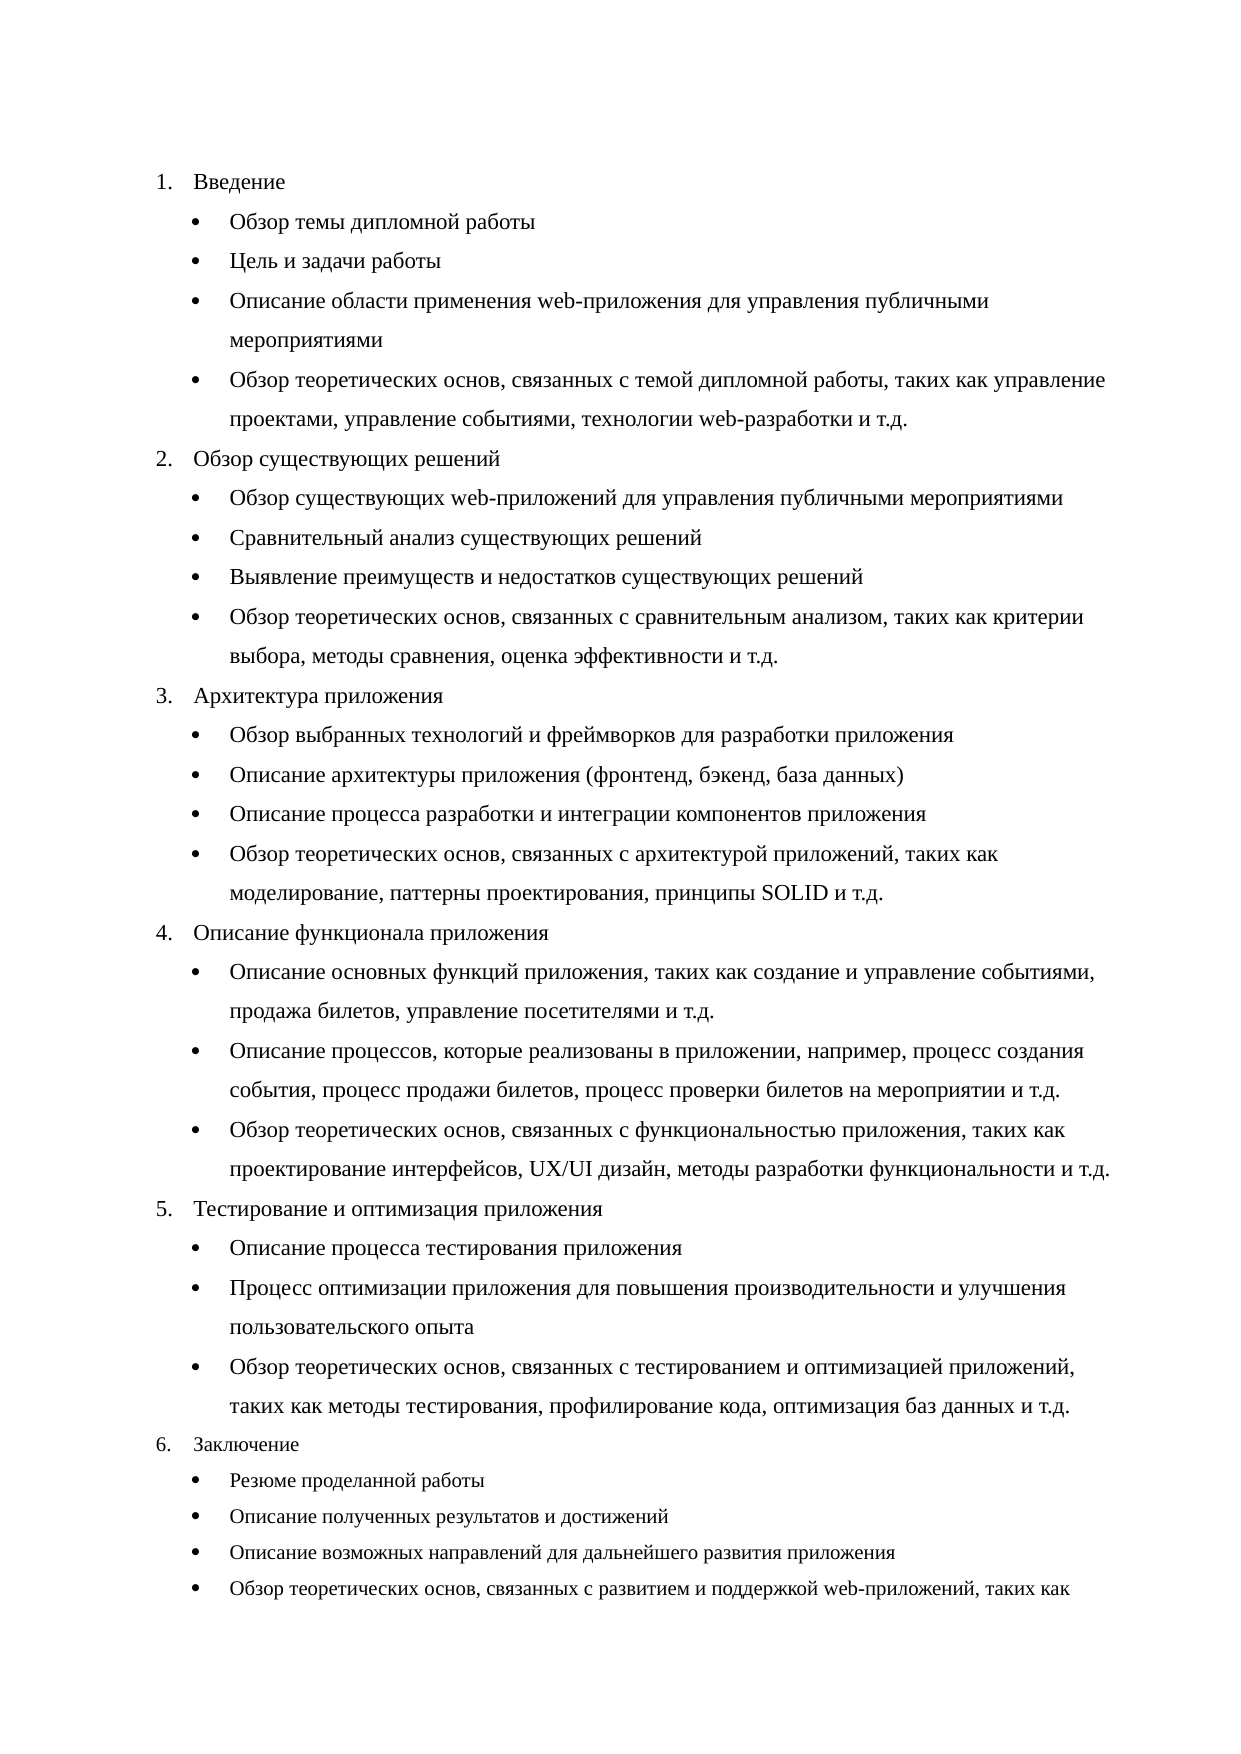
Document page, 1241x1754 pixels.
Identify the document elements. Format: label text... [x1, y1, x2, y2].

list Обзор теоретических основ, связанных с архитектурой приложений, таких как моделирование, паттерны проектирования, принципы SOLID и т.д. [192, 839, 1122, 905]
list Описание основных функций приложения, таких как создание и управление событиями, продажа билетов, управление посетителями и т.д. [192, 958, 1122, 1024]
list Обзор теоретических основ, связанных с развитием и поддержкой web-приложений, таких как [192, 1576, 1122, 1600]
list Введение [156, 168, 1122, 195]
list Обзор существующих web-приложений для управления публичными мероприятиями [192, 484, 1122, 511]
list Обзор темы дипломной работы [192, 208, 1122, 234]
list Обзор теоретических основ, связанных с функциональностью приложения, таких как проектирование интерфейсов, UX/UI дизайн, методы разработки функциональности и т.д. [192, 1116, 1122, 1182]
list Обзор теоретических основ, связанных с темой дипломной работы, таких как управление проектами, управление событиями, технологии web-разработки и т.д. [192, 366, 1122, 432]
list Обзор теоретических основ, связанных с сравнительным анализом, таких как критерии выбора, методы сравнения, оценка эффективности и т.д. [192, 603, 1122, 668]
list Процесс оптимизации приложения для повышения производительности и улучшения пользовательского опыта [192, 1274, 1122, 1340]
list Выявление преимуществ и недостатков существующих решений [192, 563, 1122, 589]
list Резюме проделанной работы [192, 1468, 1122, 1492]
list Описание возможных направлений для дальнейшего развития приложения [192, 1540, 1122, 1564]
list Описание процессов, которые реализованы в приложении, например, процесс создания события, процесс продажи билетов, процесс проверки билетов на мероприятии и т.д. [192, 1037, 1122, 1103]
list Описание архитектуры приложения (фронтенд, бэкенд, база данных) [192, 761, 1122, 787]
list Обзор существующих решений [156, 445, 1122, 471]
list Обзор теоретических основ, связанных с тестированием и оптимизацией приложений, таких как методы тестирования, профилирование кода, оптимизация баз данных и т.д. [192, 1353, 1122, 1419]
list Описание функционала приложения [156, 918, 1122, 945]
list Архитектура приложения [156, 682, 1122, 708]
list Тестирование и оптимизация приложения [156, 1195, 1122, 1221]
list Описание области применения web-приложения для управления публичными мероприятиями [192, 287, 1122, 353]
list Сравнительный анализ существующих решений [192, 524, 1122, 550]
list Описание процесса разработки и интеграции компонентов приложения [192, 800, 1122, 826]
list Описание процесса тестирования приложения [192, 1234, 1122, 1261]
list Обзор выбранных технологий и фреймворков для разработки приложения [192, 721, 1122, 747]
list Цель и задачи работы [192, 247, 1122, 274]
list Заключение [156, 1432, 1122, 1456]
list Описание полученных результатов и достижений [192, 1504, 1122, 1528]
